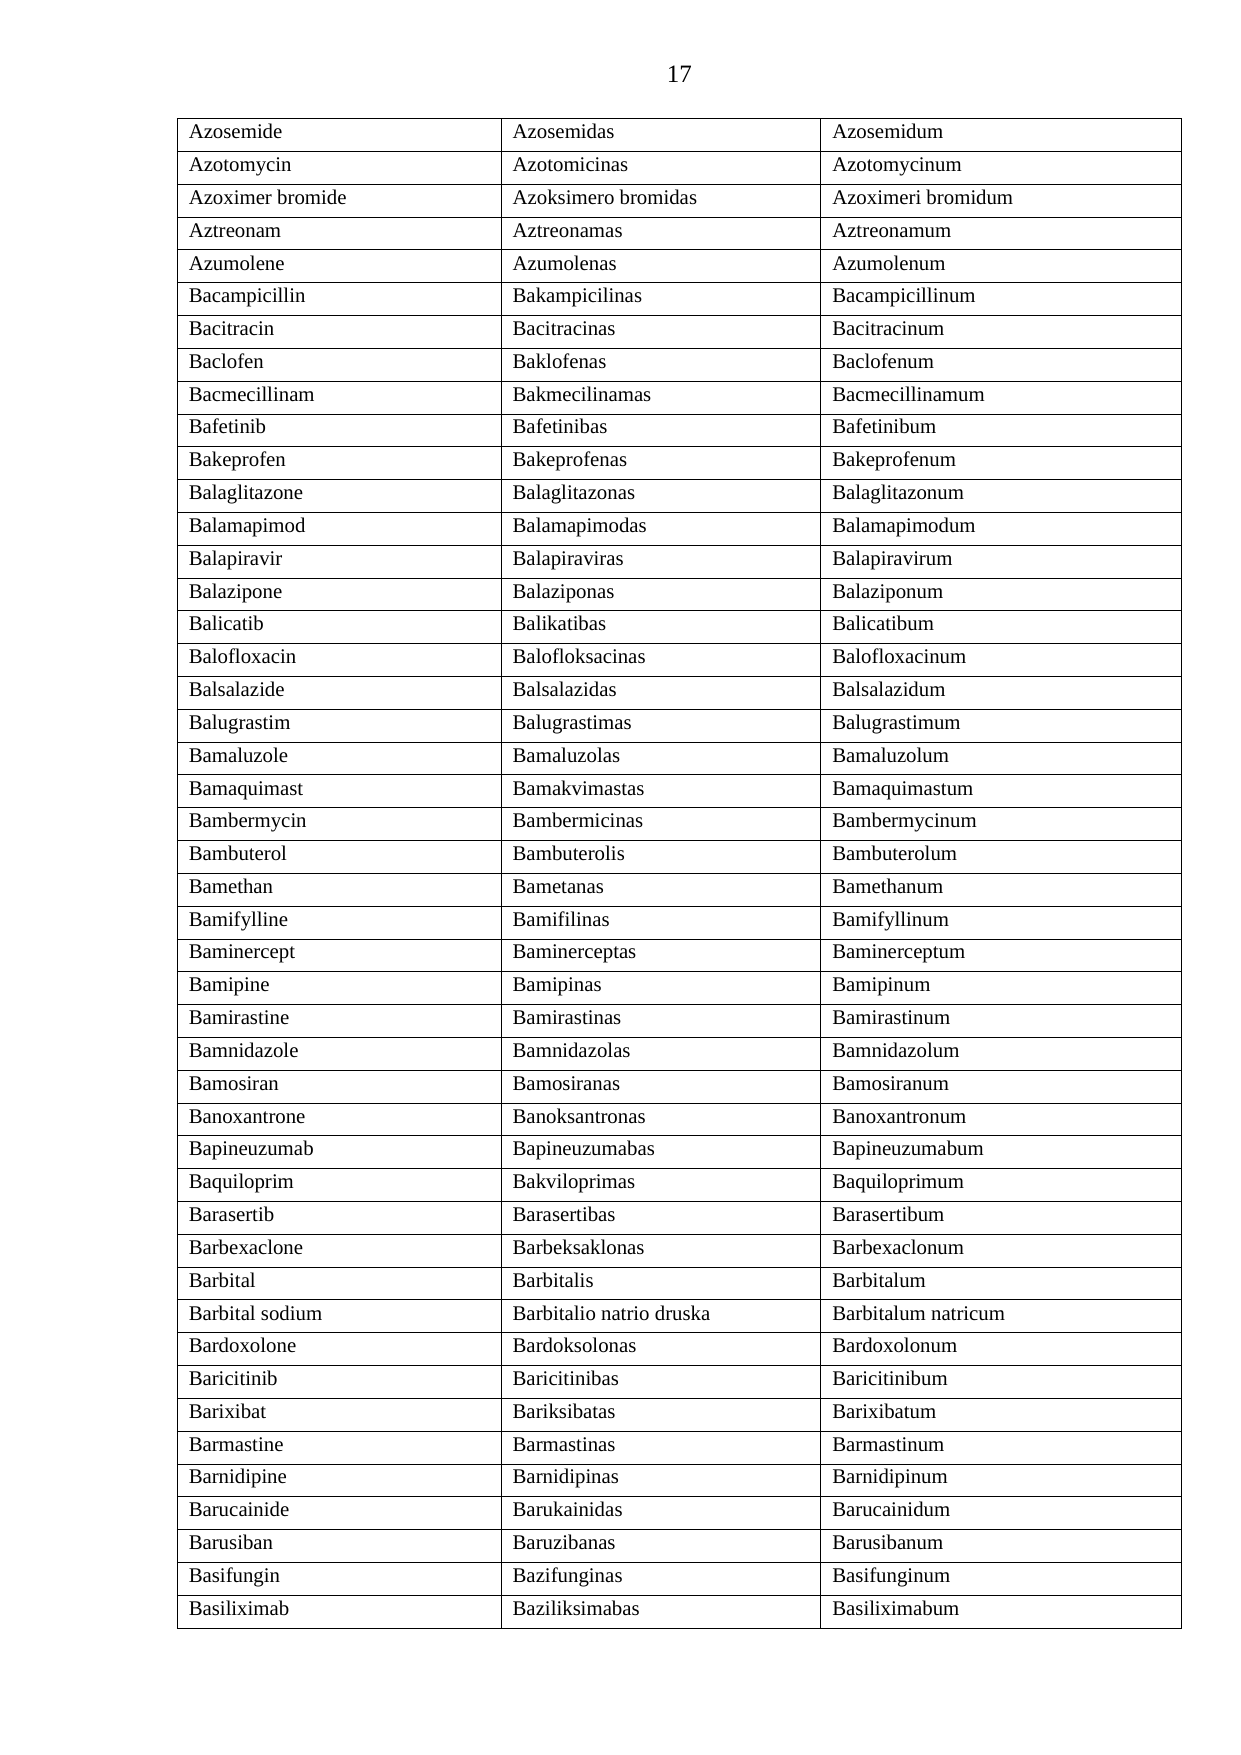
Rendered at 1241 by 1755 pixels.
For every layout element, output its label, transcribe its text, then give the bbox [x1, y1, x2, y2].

table_cell Baricitinib [178, 1366, 501, 1398]
table_cell Bametanas [502, 874, 820, 906]
table_cell Balaziponum [821, 579, 1181, 610]
table_cell Baricitinibas [502, 1366, 820, 1398]
table_cell Bamifyllinum [821, 907, 1181, 938]
table_cell Balaglitazone [178, 480, 501, 512]
table_cell Bakmecilinamas [502, 382, 820, 413]
table_cell Aztreonamum [821, 218, 1181, 249]
table_cell Bafetinib [178, 415, 501, 446]
table_cell Bafetinibum [821, 415, 1181, 446]
table_cell Baminercept [178, 940, 501, 971]
table_cell Bambuterolis [502, 841, 820, 873]
table_cell Barbexaclone [178, 1235, 501, 1267]
table_cell Bamosiran [178, 1071, 501, 1102]
table_cell Barbeksaklonas [502, 1235, 820, 1267]
table_cell Bacmecillinam [178, 382, 501, 413]
table_cell Bamifilinas [502, 907, 820, 938]
table_cell Bambermycin [178, 808, 501, 840]
table_cell Bamaquimast [178, 775, 501, 807]
table_cell Bariksibatas [502, 1399, 820, 1431]
table_cell Barnidipinum [821, 1465, 1181, 1496]
table_cell Balsalazidum [821, 677, 1181, 709]
table_cell Balazipone [178, 579, 501, 610]
table_cell Barusibanum [821, 1530, 1181, 1562]
table_cell Bamnidazole [178, 1038, 501, 1070]
table_cell Balapiraviras [502, 546, 820, 577]
table_cell Azumolene [178, 250, 501, 282]
table_cell Azotomycinum [821, 152, 1181, 184]
table_cell Bakampicilinas [502, 283, 820, 315]
table_cell Bamirastinas [502, 1005, 820, 1037]
table_cell Aztreonam [178, 218, 501, 249]
table_cell Basifungin [178, 1563, 501, 1595]
table_cell Balofloksacinas [502, 644, 820, 676]
table_cell Balaglitazonum [821, 480, 1181, 512]
table_cell Balaziponas [502, 579, 820, 610]
table_cell Bamirastinum [821, 1005, 1181, 1037]
table_cell Bacampicillin [178, 283, 501, 315]
table_cell Balamapimod [178, 513, 501, 545]
table_cell Barnidipine [178, 1465, 501, 1496]
table_cell Bamipinas [502, 972, 820, 1004]
table_cell Bamethanum [821, 874, 1181, 906]
table_cell Bacitracin [178, 316, 501, 348]
table_cell Barasertib [178, 1202, 501, 1234]
table_cell Bapineuzumabum [821, 1136, 1181, 1168]
table_cell Balicatib [178, 611, 501, 643]
table_cell Bacampicillinum [821, 283, 1181, 315]
table_cell Balamapimodum [821, 513, 1181, 545]
table_cell Barbexaclonum [821, 1235, 1181, 1267]
table_cell Banoksantronas [502, 1104, 820, 1135]
table_cell Baruzibanas [502, 1530, 820, 1562]
table_cell Bapineuzumab [178, 1136, 501, 1168]
table_cell Balugrastim [178, 710, 501, 742]
table_cell Barixibat [178, 1399, 501, 1431]
table_cell Barbitalis [502, 1268, 820, 1299]
table_cell Azoximeri bromidum [821, 185, 1181, 217]
table_cell Bamnidazolas [502, 1038, 820, 1070]
table_cell Barbital [178, 1268, 501, 1299]
table_cell Barmastinum [821, 1432, 1181, 1463]
table_cell Bafetinibas [502, 415, 820, 446]
table_cell Bambuterolum [821, 841, 1181, 873]
table_cell Bambuterol [178, 841, 501, 873]
table_cell Azosemidas [502, 119, 820, 151]
table_cell Bardoxolonum [821, 1333, 1181, 1365]
table_cell Azosemidum [821, 119, 1181, 151]
table_cell Bakeprofenas [502, 447, 820, 479]
table_cell Bamipinum [821, 972, 1181, 1004]
table_cell Azoximer bromide [178, 185, 501, 217]
table_cell Baquiloprim [178, 1169, 501, 1201]
table_cell Bamaquimastum [821, 775, 1181, 807]
table_cell Balugrastimum [821, 710, 1181, 742]
table_cell Baklofenas [502, 349, 820, 381]
table_cell Basifunginum [821, 1563, 1181, 1595]
table_cell Barucainidum [821, 1497, 1181, 1529]
table_cell Barbitalio natrio druska [502, 1300, 820, 1332]
table_cell Baminerceptum [821, 940, 1181, 971]
table_cell Azumolenum [821, 250, 1181, 282]
table_cell Barusiban [178, 1530, 501, 1562]
table_cell Baricitinibum [821, 1366, 1181, 1398]
table_cell Barbitalum [821, 1268, 1181, 1299]
table_cell Bardoxolone [178, 1333, 501, 1365]
table_cell Barnidipinas [502, 1465, 820, 1496]
table_cell Bamosiranum [821, 1071, 1181, 1102]
table_cell Azoksimero bromidas [502, 185, 820, 217]
table_cell Bamifylline [178, 907, 501, 938]
table_cell Aztreonamas [502, 218, 820, 249]
table_cell Balugrastimas [502, 710, 820, 742]
table_cell Bamaluzolum [821, 743, 1181, 774]
table_cell Baminerceptas [502, 940, 820, 971]
table_cell Basiliximabum [821, 1596, 1181, 1627]
table_cell Bamosiranas [502, 1071, 820, 1102]
table_cell Bamaluzolas [502, 743, 820, 774]
table_cell Balapiravirum [821, 546, 1181, 577]
table_cell Baziliksimabas [502, 1596, 820, 1627]
table_cell Balsalazide [178, 677, 501, 709]
table_cell Bakeprofen [178, 447, 501, 479]
table_cell Baquiloprimum [821, 1169, 1181, 1201]
table_cell Bamirastine [178, 1005, 501, 1037]
table_cell Bacitracinum [821, 316, 1181, 348]
table_cell Banoxantronum [821, 1104, 1181, 1135]
table_cell Barbital sodium [178, 1300, 501, 1332]
table_cell Balsalazidas [502, 677, 820, 709]
table_cell Barbitalum natricum [821, 1300, 1181, 1332]
table_cell Basiliximab [178, 1596, 501, 1627]
table_cell Bamakvimastas [502, 775, 820, 807]
table_cell Bambermicinas [502, 808, 820, 840]
table_cell Balicatibum [821, 611, 1181, 643]
table_cell Azumolenas [502, 250, 820, 282]
table_cell Baclofenum [821, 349, 1181, 381]
table_cell Bamnidazolum [821, 1038, 1181, 1070]
table_cell Bacmecillinamum [821, 382, 1181, 413]
table_cell Azotomycin [178, 152, 501, 184]
table_cell Balaglitazonas [502, 480, 820, 512]
table_cell Bamaluzole [178, 743, 501, 774]
table_cell Balofloxacin [178, 644, 501, 676]
table_cell Baclofen [178, 349, 501, 381]
table_cell Azotomicinas [502, 152, 820, 184]
table_cell Balamapimodas [502, 513, 820, 545]
table_cell Bambermycinum [821, 808, 1181, 840]
table_cell Bakviloprimas [502, 1169, 820, 1201]
table_cell Barukainidas [502, 1497, 820, 1529]
table_cell Bapineuzumabas [502, 1136, 820, 1168]
table_cell Balikatibas [502, 611, 820, 643]
table_cell Bacitracinas [502, 316, 820, 348]
table_cell Bazifunginas [502, 1563, 820, 1595]
table_cell Bakeprofenum [821, 447, 1181, 479]
table_cell Barmastine [178, 1432, 501, 1463]
table_cell Bamipine [178, 972, 501, 1004]
table_cell Barixibatum [821, 1399, 1181, 1431]
table_cell Barasertibum [821, 1202, 1181, 1234]
table_cell Bamethan [178, 874, 501, 906]
table_cell Barasertibas [502, 1202, 820, 1234]
table_cell Banoxantrone [178, 1104, 501, 1135]
table_cell Bardoksolonas [502, 1333, 820, 1365]
table_cell Barmastinas [502, 1432, 820, 1463]
table_cell Balapiravir [178, 546, 501, 577]
table_cell Balofloxacinum [821, 644, 1181, 676]
table_cell Barucainide [178, 1497, 501, 1529]
table_cell Azosemide [178, 119, 501, 151]
